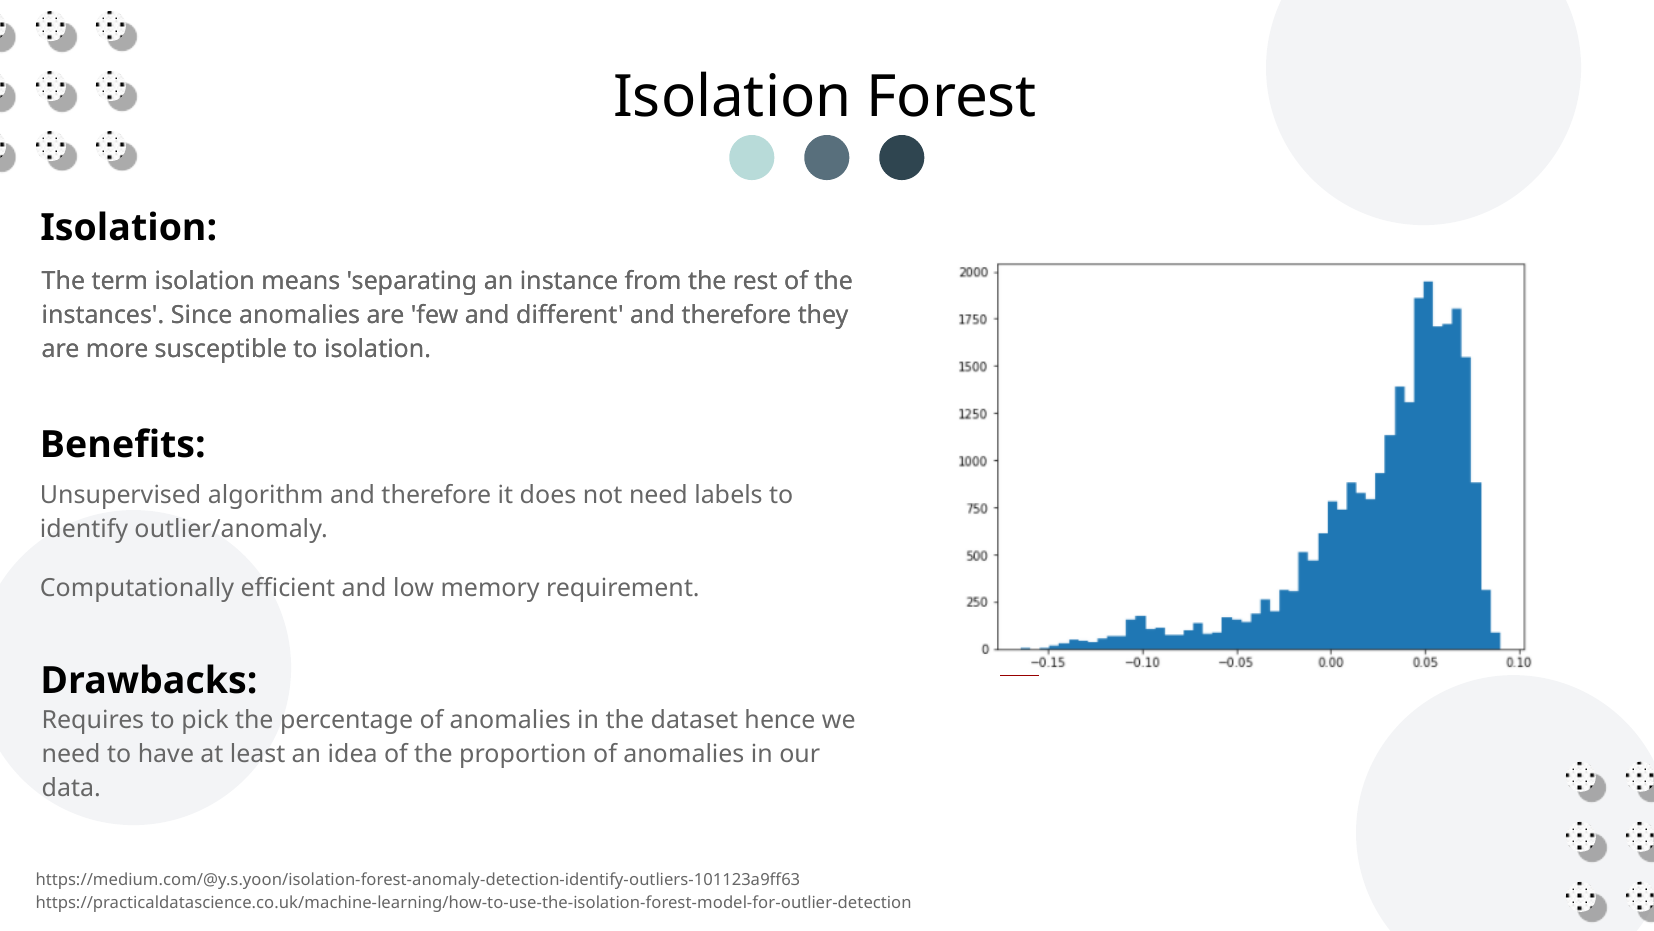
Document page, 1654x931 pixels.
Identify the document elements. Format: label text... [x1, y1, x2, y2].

picture [0, 14, 6, 39]
picture [0, 74, 6, 99]
picture [95, 130, 127, 162]
text_box Requires to pick the percentage of anomalies in the dataset hence we need to have at least an idea of the proportion of anomalies in our data. [26, 694, 901, 833]
text_box [729, 135, 775, 181]
text_box Drawbacks: [25, 646, 356, 713]
picture [35, 70, 66, 102]
picture [0, 133, 7, 159]
text_box Unsupervised algorithm and therefore it does not need labels to identify outlier/anomaly. Computationally efficient and low memory requirement. [25, 469, 899, 612]
picture [1565, 881, 1596, 912]
picture [1625, 821, 1654, 852]
picture [1565, 761, 1596, 792]
picture [954, 253, 1538, 676]
text_box Isolation Forest [420, 46, 1231, 144]
picture [1565, 821, 1596, 852]
text_box [879, 135, 925, 181]
text_box Benefits: [25, 409, 356, 469]
picture [1625, 881, 1654, 912]
picture [95, 70, 126, 101]
picture [35, 11, 66, 42]
text_box https://medium.com/@y.s.yoon/isolation-forest-anomaly-detection-identify-outliers-101123a9ff63 https://practicaldatascience.co.uk/machine-learning/how-to-use-the-isolation-forest-model-for-outlier-detection [20, 860, 1313, 931]
picture [1625, 761, 1654, 792]
text_box The term isolation means 'separating an instance from the rest of the instances'. Since anomalies are 'few and different' and therefore they are more susceptible to isolation. [26, 255, 901, 393]
picture [35, 130, 67, 162]
text_box [804, 135, 850, 181]
picture [95, 10, 126, 41]
text_box Isolation: [25, 193, 356, 260]
